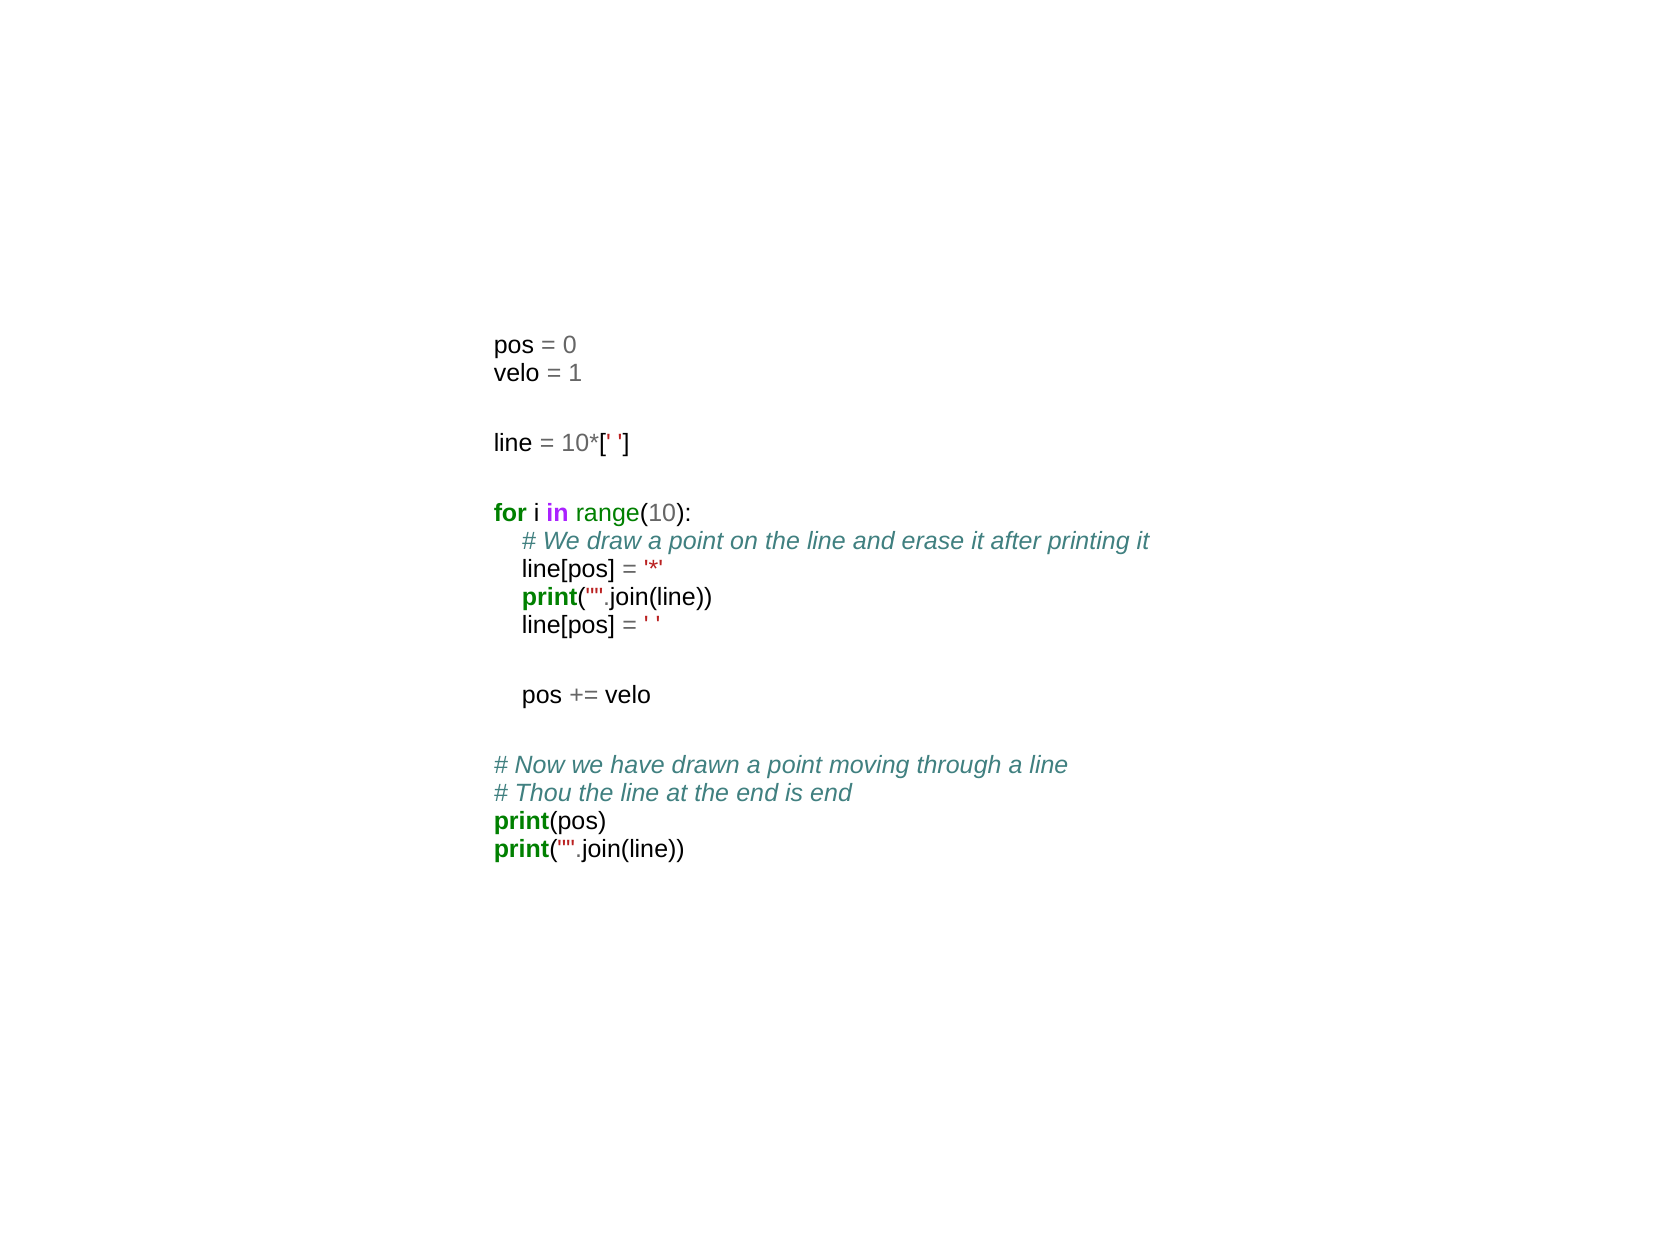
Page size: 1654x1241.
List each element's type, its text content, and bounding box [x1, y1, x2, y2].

text_box pos = 0 velo = 1 line = 10*[' '] for i in range(10): # We draw a point on the line and erase it after printing it line[pos] = '*' print("".join(line)) line[pos] = ' ' pos += velo # Now we have drawn a point moving through a line # Thou the line at the end is end print(pos) print("".join(line)) [479, 323, 1175, 918]
